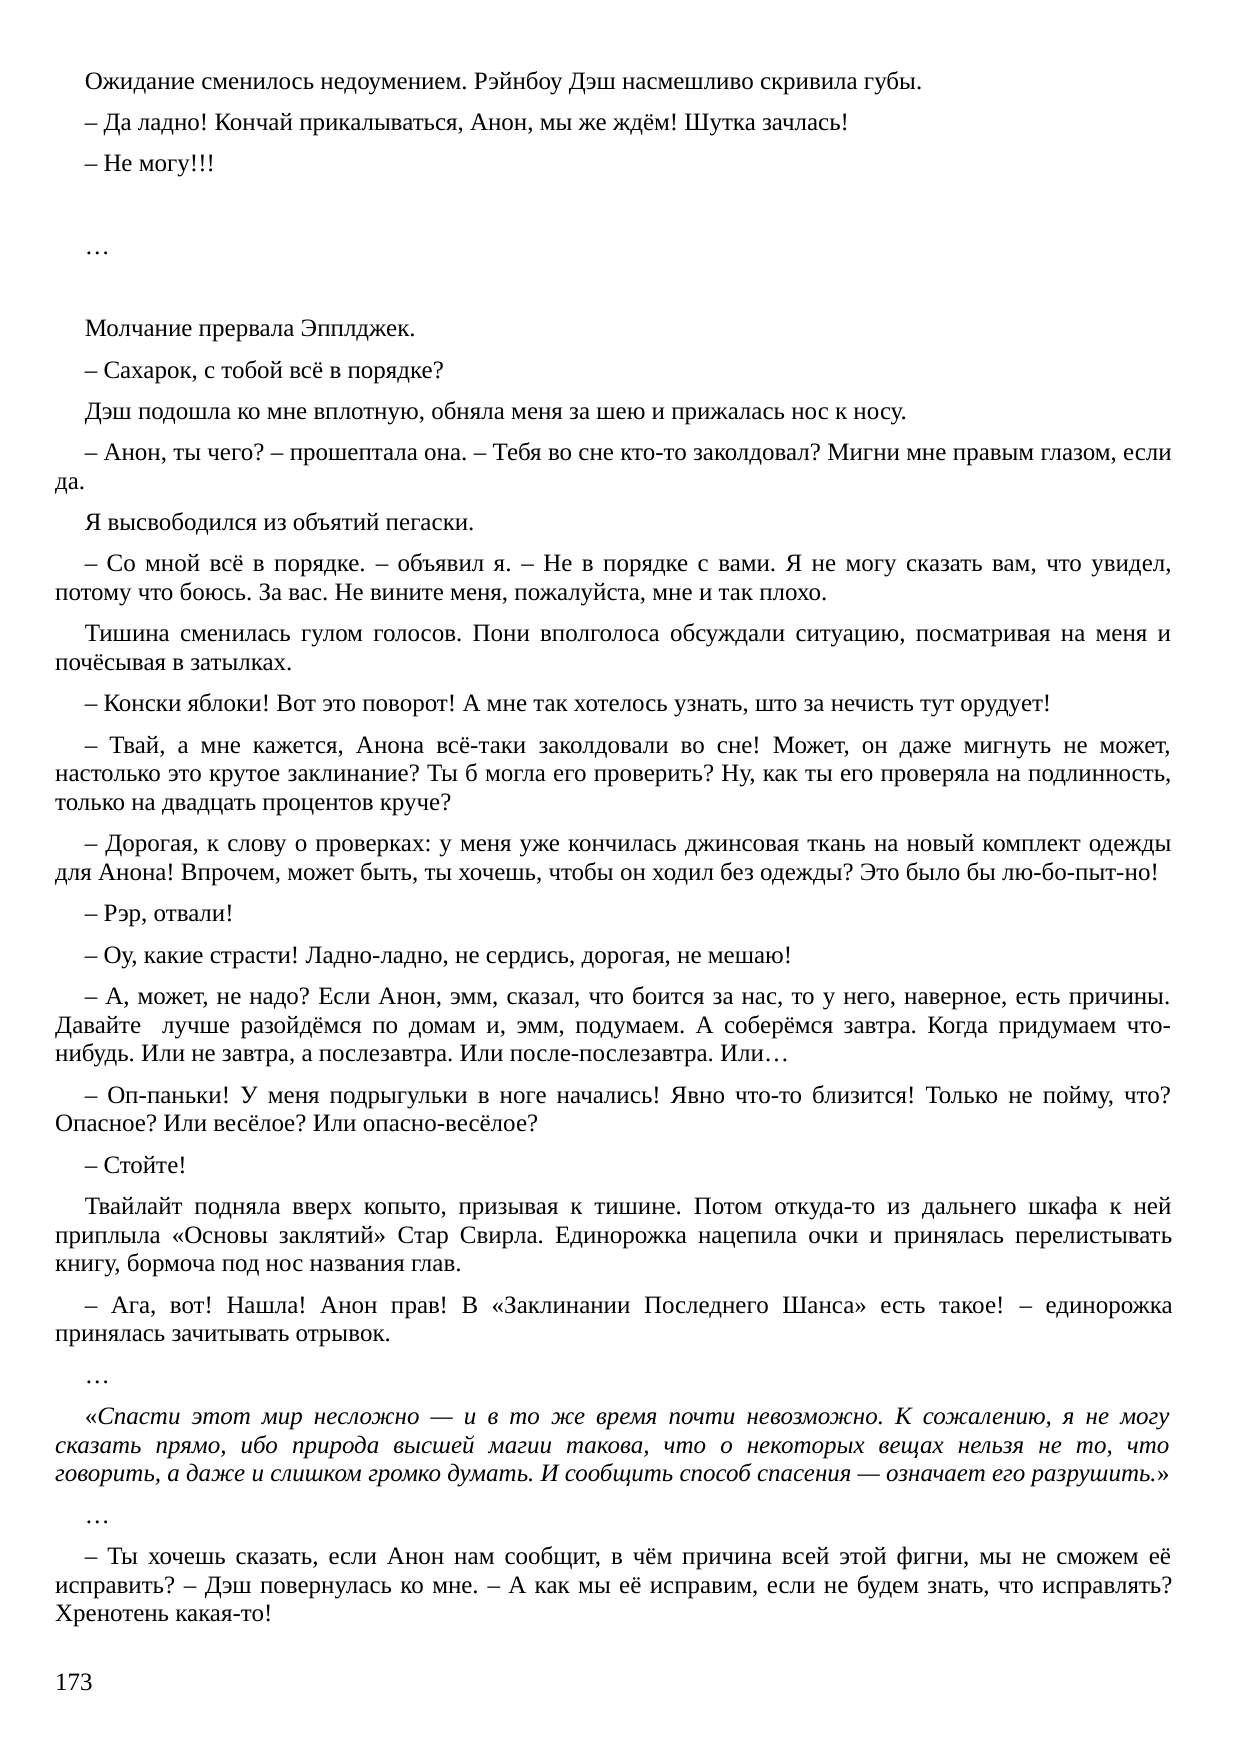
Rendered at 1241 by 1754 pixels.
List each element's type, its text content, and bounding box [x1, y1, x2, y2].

text … [55, 1500, 1173, 1528]
text – А, может, не надо? Если Анон, эмм, сказал, что боится за нас, то у него, наверное, есть причины. Давайте лучше разойдёмся по домам и, эмм, подумаем. А соберёмся завтра. Когда придумаем что-нибудь. Или не завтра, а послезавтра. Или после-послезавтра. Или… [55, 981, 1173, 1067]
text – Рэр, отвали! [55, 898, 1173, 927]
text – Стойте! [55, 1150, 1173, 1178]
text – Ты хочешь сказать, если Анон нам сообщит, в чём причина всей этой фигни, мы не сможем её исправить? – Дэш повернулась ко мне. – А как мы её исправим, если не будем знать, что исправлять? Хренотень какая-то! [55, 1541, 1173, 1627]
text … [55, 1360, 1173, 1388]
text Тишина сменилась гулом голосов. Пони вполголоса обсуждали ситуацию, посматривая на меня и почёсывая в затылках. [55, 618, 1173, 676]
text – Сахарок, с тобой всё в порядке? [55, 355, 1173, 383]
text – Да ладно! Кончай прикалываться, Анон, мы же ждём! Шутка зачлась! [55, 107, 1173, 136]
text – Оу, какие страсти! Ладно-ладно, не сердись, дорогая, не мешаю! [55, 940, 1173, 968]
text … [55, 231, 1173, 260]
text – Оп-паньки! У меня подрыгульки в ноге начались! Явно что-то близится! Только не пойму, что? Опасное? Или весёлое? Или опасно-весёлое? [55, 1080, 1173, 1137]
text – Со мной всё в порядке. – объявил я. – Не в порядке с вами. Я не могу сказать вам, что увидел, потому что боюсь. За вас. Не вините меня, пожалуйста, мне и так плохо. [55, 548, 1173, 606]
text «Спасти этот мир несложно — и в то же время почти невозможно. К сожалению, я не могу сказать прямо, ибо природа высшей магии такова, что о некоторых вещах нельзя не то, что говорить, а даже и слишком громко думать. И сообщить способ спасения — означает его разрушить.» [55, 1401, 1173, 1487]
text Ожидание сменилось недоумением. Рэйнбоу Дэш насмешливо скривила губы. [55, 66, 1173, 95]
text – Анон, ты чего? – прошептала она. – Тебя во сне кто-то заколдовал? Мигни мне правым глазом, если да. [55, 437, 1173, 495]
text – Ага, вот! Нашла! Анон прав! В «Заклинании Последнего Шанса» есть такое! – единорожка принялась зачитывать отрывок. [55, 1290, 1173, 1347]
text – Не могу!!! [55, 148, 1173, 177]
text – Конски яблоки! Вот это поворот! А мне так хотелось узнать, што за нечисть тут орудует! [55, 688, 1173, 717]
text – Твай, а мне кажется, Анона всё-таки заколдовали во сне! Может, он даже мигнуть не может, настолько это крутое заклинание? Ты б могла его проверить? Ну, как ты его проверяла на подлинность, только на двадцать процентов круче? [55, 730, 1173, 816]
text – Дорогая, к слову о проверках: у меня уже кончилась джинсовая ткань на новый комплект одежды для Анона! Впрочем, может быть, ты хочешь, чтобы он ходил без одежды? Это было бы лю-бо-пыт-но! [55, 828, 1173, 886]
text Я высвободился из объятий пегаски. [55, 507, 1173, 536]
text Твайлайт подняла вверх копыто, призывая к тишине. Потом откуда-то из дальнего шкафа к ней приплыла «Основы заклятий» Стар Свирла. Единорожка нацепила очки и принялась перелистывать книгу, бормоча под нос названия глав. [55, 1191, 1173, 1277]
text Молчание прервала Эпплджек. [55, 313, 1173, 342]
text Дэш подошла ко мне вплотную, обняла меня за шею и прижалась нос к носу. [55, 396, 1173, 425]
